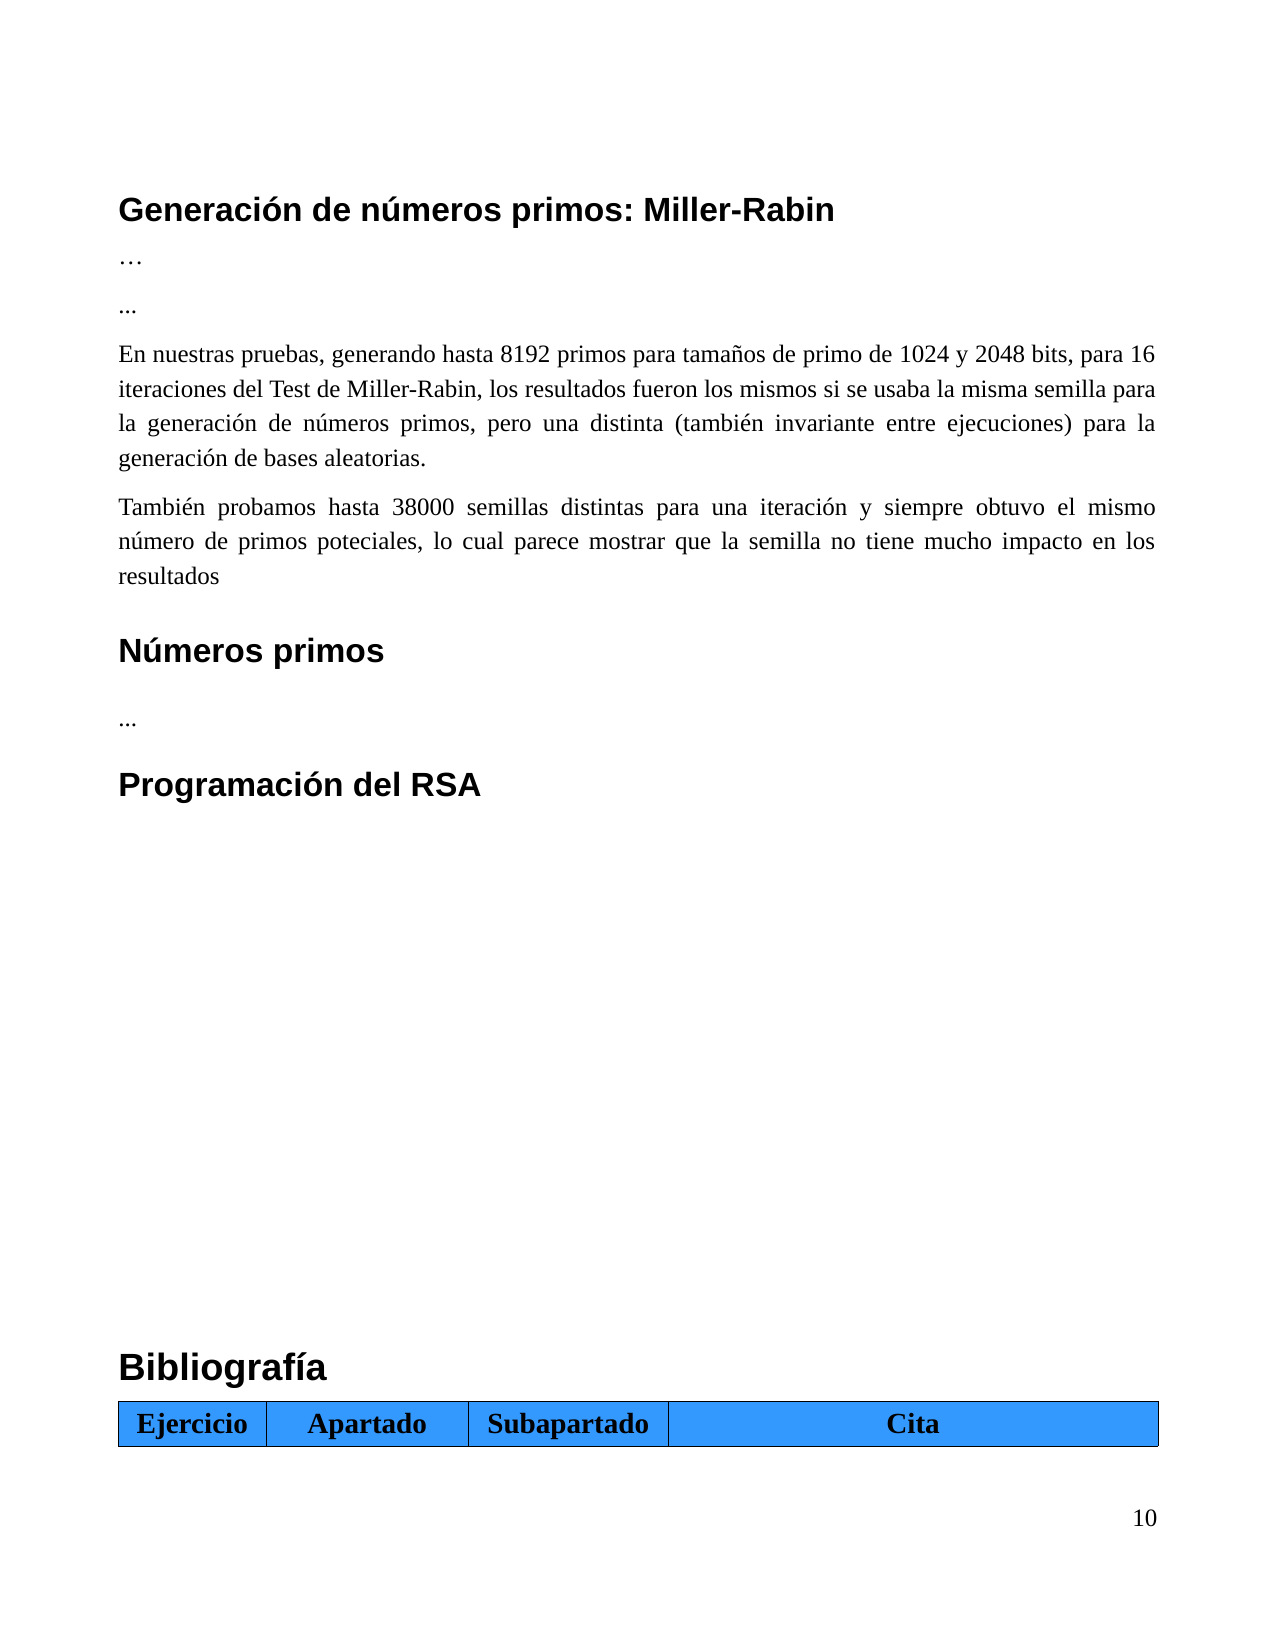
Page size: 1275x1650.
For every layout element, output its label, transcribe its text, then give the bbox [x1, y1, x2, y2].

text … [118, 241, 1157, 270]
text ... [118, 290, 1157, 319]
subtitle Números primos [118, 631, 1157, 669]
subtitle ... [118, 703, 1157, 731]
table_header Subapartado [469, 1402, 668, 1446]
table_header Apartado [267, 1402, 468, 1446]
subtitle Bibliografía [118, 1344, 1157, 1388]
text En nuestras pruebas, generando hasta 8192 primos para tamaños de primo de 1024 y 2048 bits, para 16 iteraciones del Test de Miller-Rabin, los resultados fueron los mismos si se usaba la misma semilla para la generación de números primos, pero una distinta (también invariante entre ejecuciones) para la generación de bases aleatorias. [118, 339, 1157, 472]
subtitle Generación de números primos: Miller-Rabin [118, 190, 1157, 229]
subtitle Programación del RSA [118, 765, 1157, 803]
text También probamos hasta 38000 semillas distintas para una iteración y siempre obtuvo el mismo número de primos poteciales, lo cual parece mostrar que la semilla no tiene mucho impacto en los resultados [118, 492, 1157, 589]
table_header Cita [669, 1402, 1158, 1446]
table_header Ejercicio [119, 1402, 266, 1446]
